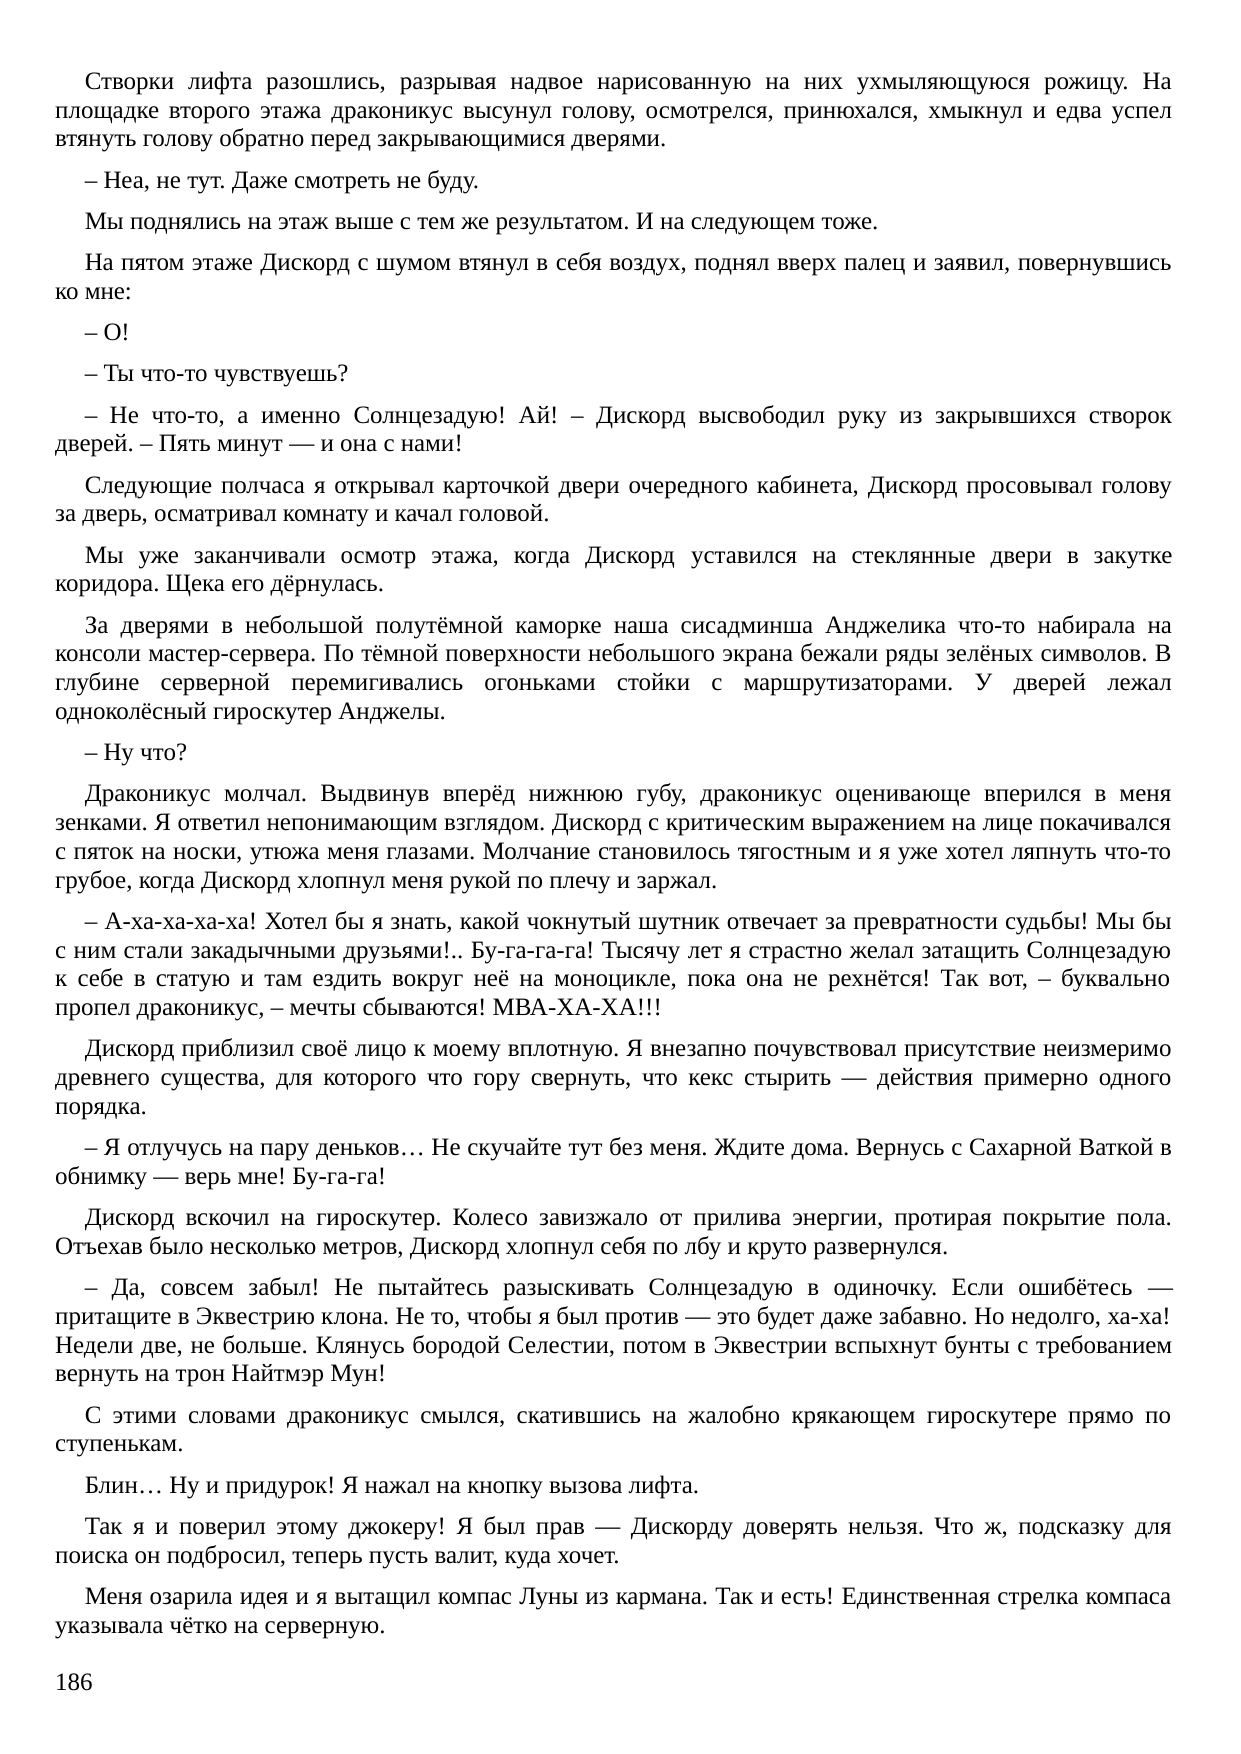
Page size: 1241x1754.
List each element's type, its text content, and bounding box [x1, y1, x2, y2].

text – Ну что? [55, 737, 1173, 766]
text Мы уже заканчивали осмотр этажа, когда Дискорд уставился на стеклянные двери в закутке коридора. Щека его дёрнулась. [55, 540, 1173, 597]
text Драконикус молчал. Выдвинув вперёд нижнюю губу, драконикус оценивающе вперился в меня зенками. Я ответил непонимающим взглядом. Дискорд с критическим выражением на лице покачивался с пяток на носки, утюжа меня глазами. Молчание становилось тягостным и я уже хотел ляпнуть что-то грубое, когда Дискорд хлопнул меня рукой по плечу и заржал. [55, 778, 1173, 893]
text За дверями в небольшой полутёмной каморке наша сисадминша Анджелика что-то набирала на консоли мастер-сервера. По тёмной поверхности небольшого экрана бежали ряды зелёных символов. В глубине серверной перемигивались огоньками стойки с маршрутизаторами. У дверей лежал одноколёсный гироскутер Анджелы. [55, 610, 1173, 725]
text – Я отлучусь на пару деньков… Не скучайте тут без меня. Ждите дома. Вернусь с Сахарной Ваткой в обнимку — верь мне! Бу-га-га! [55, 1132, 1173, 1190]
text На пятом этаже Дискорд с шумом втянул в себя воздух, поднял вверх палец и заявил, повернувшись ко мне: [55, 247, 1173, 305]
text Мы поднялись на этаж выше с тем же результатом. И на следующем тоже. [55, 206, 1173, 235]
text – О! [55, 317, 1173, 346]
text – А-ха-ха-ха-ха! Хотел бы я знать, какой чокнутый шутник отвечает за превратности судьбы! Мы бы с ним стали закадычными друзьями!.. Бу-га-га-га! Тысячу лет я страстно желал затащить Солнцезадую к себе в статую и там ездить вокруг неё на моноцикле, пока она не рехнётся! Так вот, – буквально пропел драконикус, – мечты сбываются! МВА-ХА-ХА!!! [55, 906, 1173, 1021]
text – Ты что-то чувствуешь? [55, 358, 1173, 387]
text Дискорд приблизил своё лицо к моему вплотную. Я внезапно почувствовал присутствие неизмеримо древнего существа, для которого что гору свернуть, что кекс стырить — действия примерно одного порядка. [55, 1033, 1173, 1120]
text Дискорд вскочил на гироскутер. Колесо завизжало от прилива энергии, протирая покрытие пола. Отъехав было несколько метров, Дискорд хлопнул себя по лбу и круто развернулся. [55, 1202, 1173, 1260]
text Меня озарила идея и я вытащил компас Луны из кармана. Так и есть! Единственная стрелка компаса указывала чётко на серверную. [55, 1581, 1173, 1638]
text – Неа, не тут. Даже смотреть не буду. [55, 165, 1173, 193]
text Блин… Ну и придурок! Я нажал на кнопку вызова лифта. [55, 1470, 1173, 1498]
text Следующие полчаса я открывал карточкой двери очередного кабинета, Дискорд просовывал голову за дверь, осматривал комнату и качал головой. [55, 470, 1173, 527]
text Створки лифта разошлись, разрывая надвое нарисованную на них ухмыляющуюся рожицу. На площадке второго этажа драконикус высунул голову, осмотрелся, принюхался, хмыкнул и едва успел втянуть голову обратно перед закрывающимися дверями. [55, 66, 1173, 152]
text – Не что-то, а именно Солнцезадую! Ай! – Дискорд высвободил руку из закрывшихся створок дверей. – Пять минут — и она с нами! [55, 400, 1173, 457]
text – Да, совсем забыл! Не пытайтесь разыскивать Солнцезадую в одиночку. Если ошибётесь — притащите в Эквестрию клона. Не то, чтобы я был против — это будет даже забавно. Но недолго, ха-ха! Недели две, не больше. Клянусь бородой Селестии, потом в Эквестрии вспыхнут бунты с требованием вернуть на трон Найтмэр Мун! [55, 1272, 1173, 1387]
text Так я и поверил этому джокеру! Я был прав — Дискорду доверять нельзя. Что ж, подсказку для поиска он подбросил, теперь пусть валит, куда хочет. [55, 1511, 1173, 1568]
text С этими словами драконикус смылся, скатившись на жалобно крякающем гироскутере прямо по ступенькам. [55, 1400, 1173, 1457]
